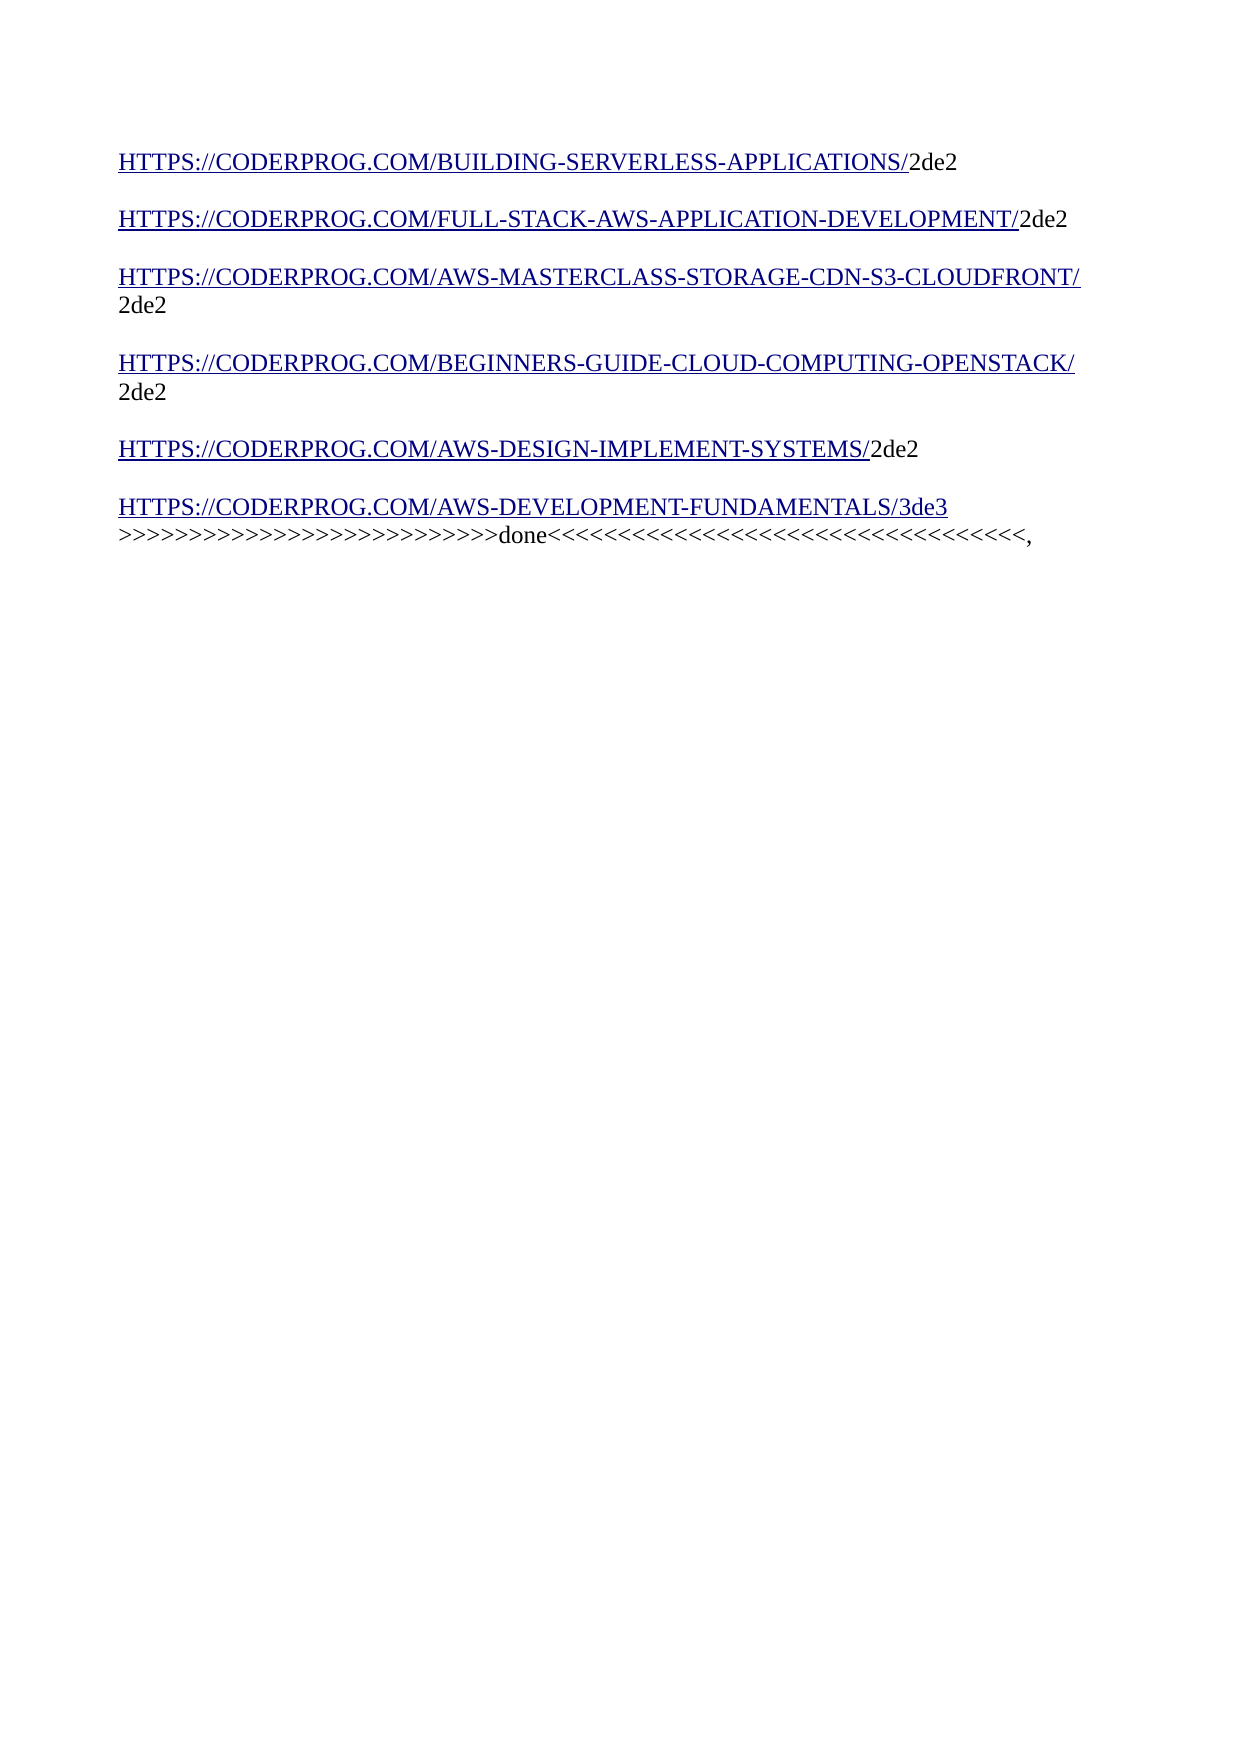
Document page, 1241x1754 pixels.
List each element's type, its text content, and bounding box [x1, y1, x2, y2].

text HTTPS://CODERPROG.COM/BEGINNERS-GUIDE-CLOUD-COMPUTING-OPENSTACK/2de2 [118, 348, 1122, 406]
text HTTPS://CODERPROG.COM/AWS-DESIGN-IMPLEMENT-SYSTEMS/2de2 [118, 434, 1122, 463]
text HTTPS://CODERPROG.COM/AWS-MASTERCLASS-STORAGE-CDN-S3-CLOUDFRONT/2de2 [118, 262, 1122, 319]
text HTTPS://CODERPROG.COM/FULL-STACK-AWS-APPLICATION-DEVELOPMENT/2de2 [118, 204, 1122, 233]
text >>>>>>>>>>>>>>>>>>>>>>>>>>>done<<<<<<<<<<<<<<<<<<<<<<<<<<<<<<<<<<, [118, 521, 1122, 549]
text HTTPS://CODERPROG.COM/AWS-DEVELOPMENT-FUNDAMENTALS/3de3 [118, 492, 1122, 521]
text HTTPS://CODERPROG.COM/BUILDING-SERVERLESS-APPLICATIONS/2de2 [118, 147, 1122, 176]
